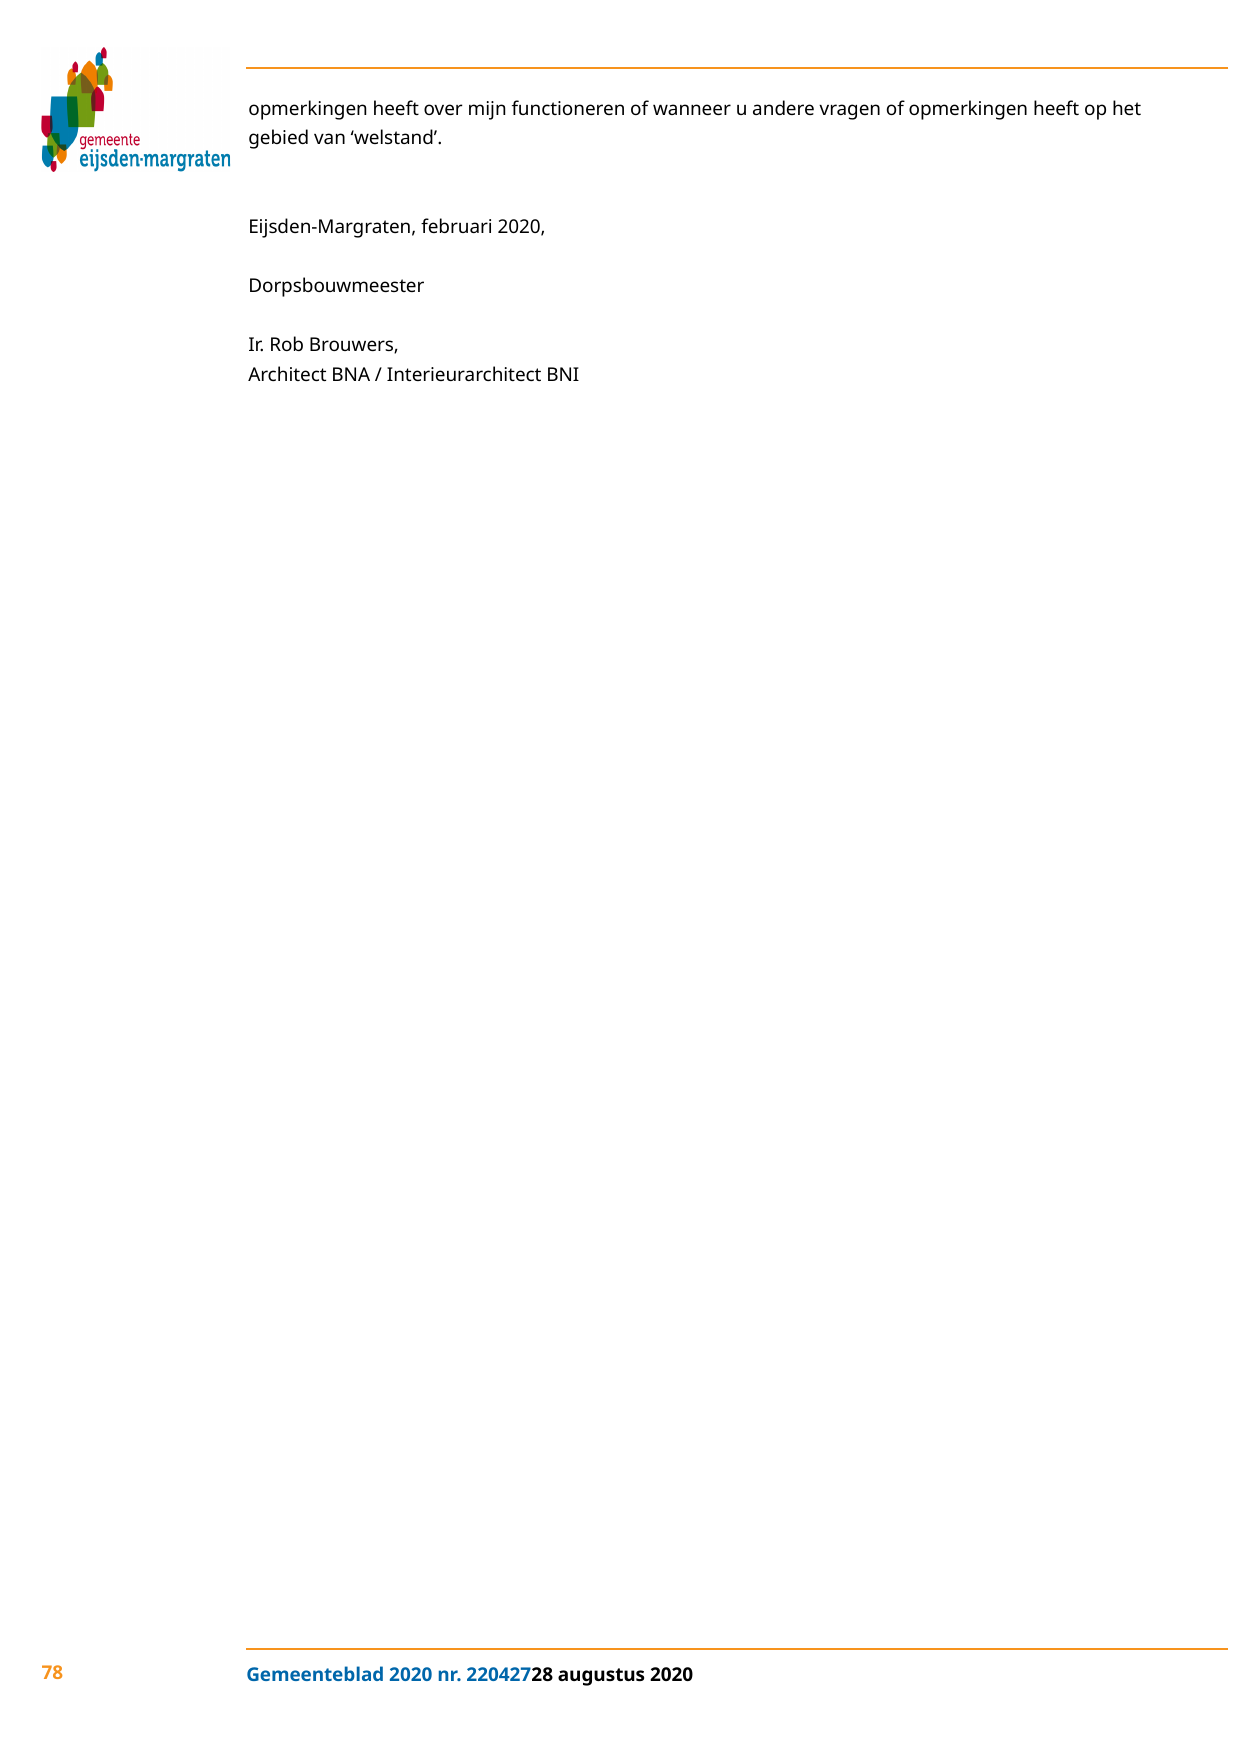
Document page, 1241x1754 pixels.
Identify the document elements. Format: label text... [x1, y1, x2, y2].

text opmerkingen heeft over mijn functioneren of wanneer u andere vragen of opmerkingen heeft op het gebied van ‘welstand’. [248, 95, 1152, 150]
picture [41, 47, 231, 172]
text Ir. Rob Brouwers, [248, 331, 1152, 357]
text Dorpsbouwmeester [248, 272, 1152, 298]
text Eijsden-Margraten, februari 2020, [248, 213, 1152, 239]
text Architect BNA / Interieurarchitect BNI [248, 361, 1152, 387]
